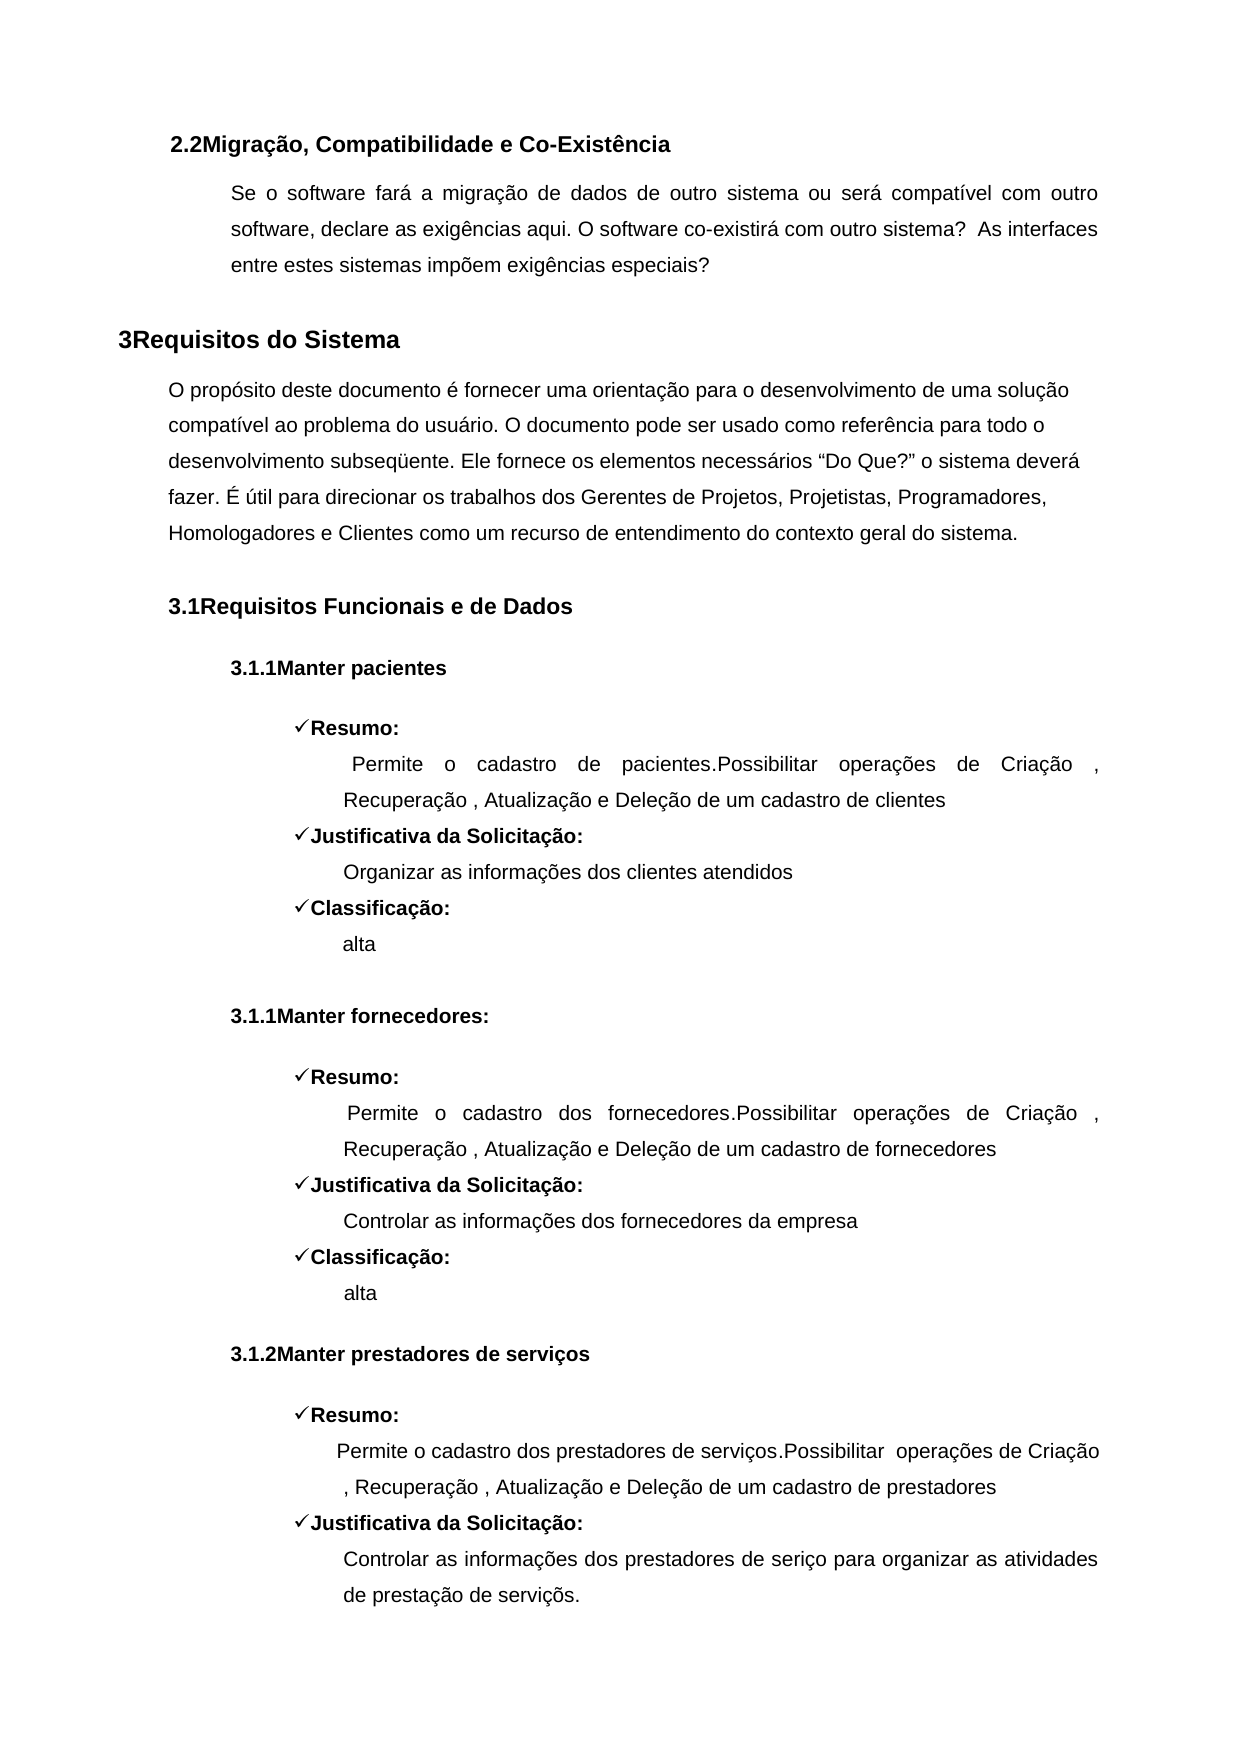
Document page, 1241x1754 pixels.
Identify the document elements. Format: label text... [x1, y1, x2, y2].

list Manter prestadores de serviços [193, 1342, 1100, 1366]
list Resumo: [293, 1065, 1100, 1089]
list Justificativa da Solicitação: [293, 1511, 1100, 1535]
text Organizar as informações dos clientes atendidos [343, 860, 1100, 884]
subtitle Requisitos do Sistema [118, 325, 1100, 353]
list Manter fornecedores: [193, 1004, 1100, 1028]
subtitle Migração, Compatibilidade e Co-Existência [168, 131, 1100, 157]
text Permite o cadastro dos prestadores de serviços.Possibilitar operações de Criação , Recuperação , Atualização e Deleção de um cadastro de prestadores [331, 1439, 1100, 1499]
text Se o software fará a migração de dados de outro sistema ou será compatível com outro software, declare as exigências aqui. O software co-existirá com outro sistema? As interfaces entre estes sistemas impõem exigências especiais? [231, 181, 1100, 277]
list Resumo: [293, 716, 1100, 740]
text O propósito deste documento é fornecer uma orientação para o desenvolvimento de uma solução compatível ao problema do usuário. O documento pode ser usado como referência para todo o desenvolvimento subseqüente. Ele fornece os elementos necessários “Do Que?” o sistema deverá fazer. É útil para direcionar os trabalhos dos Gerentes de Projetos, Projetistas, Programadores, Homologadores e Clientes como um recurso de entendimento do contexto geral do sistema. [168, 377, 1100, 545]
list Manter pacientes [193, 655, 1100, 679]
text Controlar as informações dos fornecedores da empresa [343, 1209, 1100, 1233]
subtitle Requisitos Funcionais e de Dados [168, 593, 1100, 619]
list Classificação: [293, 896, 1100, 920]
text Permite o cadastro dos fornecedores.Possibilitar operações de Criação , Recuperação , Atualização e Deleção de um cadastro de fornecedores [331, 1101, 1100, 1161]
list Justificativa da Solicitação: [293, 1173, 1100, 1197]
list alta [193, 1281, 1100, 1305]
list Classificação: [293, 1245, 1100, 1269]
list Resumo: [293, 1403, 1100, 1427]
text Permite o cadastro de pacientes.Possibilitar operações de Criação , Recuperação , Atualização e Deleção de um cadastro de clientes [331, 752, 1100, 812]
text alta [331, 932, 1100, 956]
text Controlar as informações dos prestadores de seriço para organizar as atividades de prestação de serviçõs. [343, 1547, 1100, 1607]
list Justificativa da Solicitação: [293, 824, 1100, 848]
